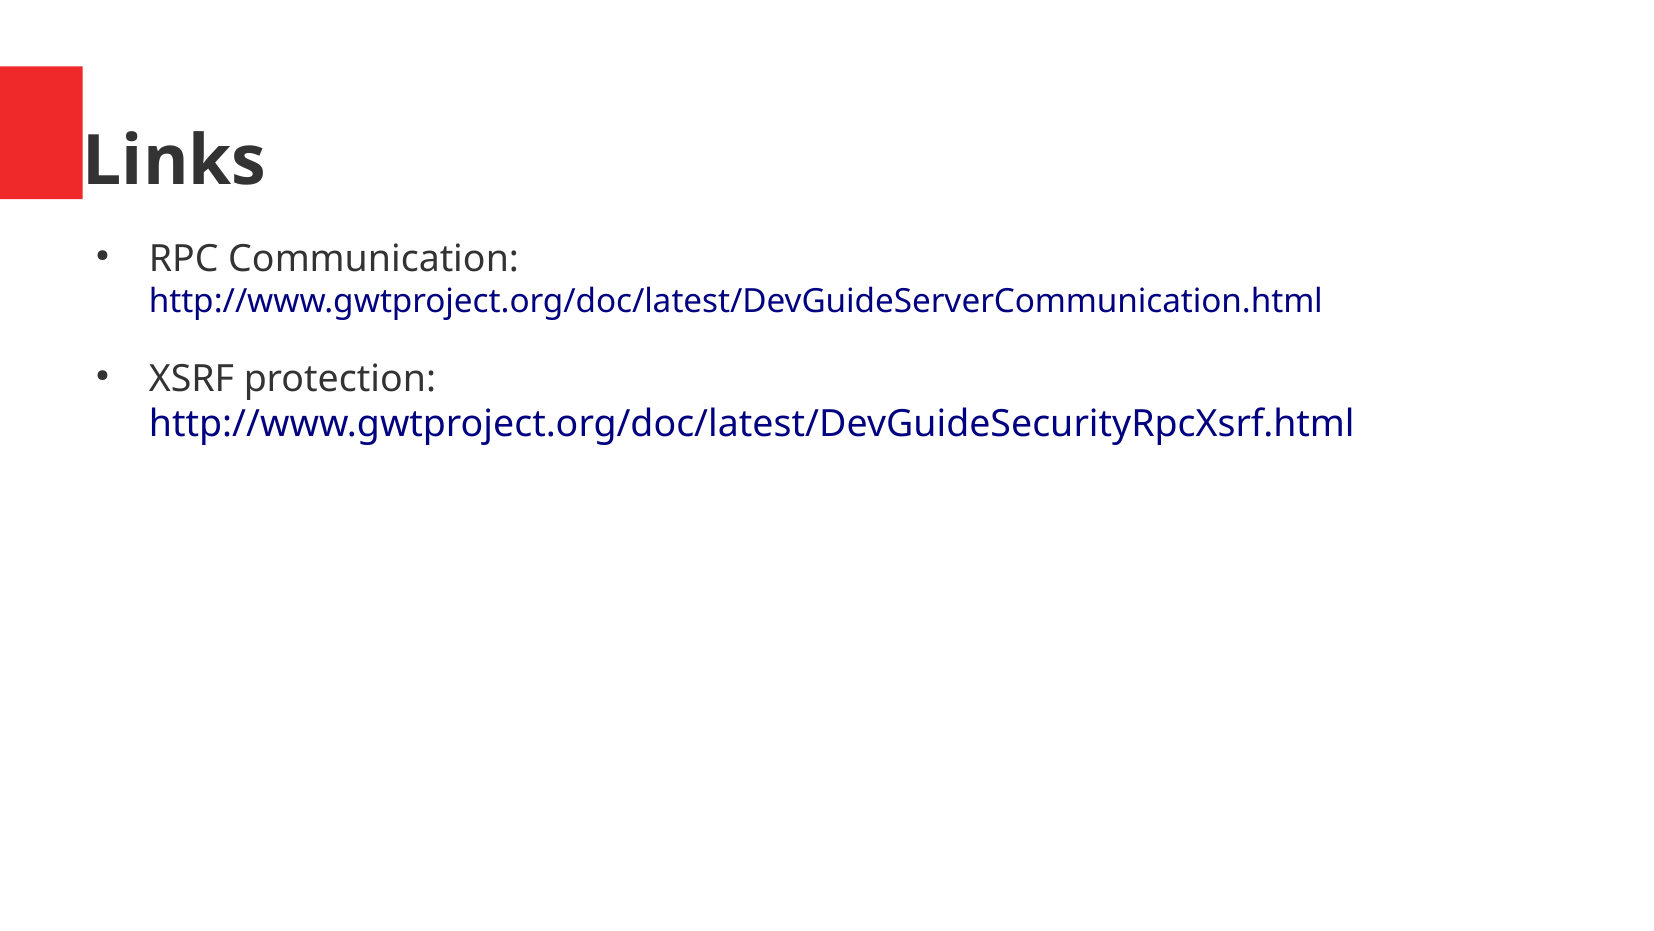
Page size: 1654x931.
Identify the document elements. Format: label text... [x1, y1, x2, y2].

list RPC Communication: http://www.gwtproject.org/doc/latest/DevGuideServerCommunication.html XSRF protection: http://www.gwtproject.org/doc/latest/DevGuideSecurityRpcXsrf.html [78, 234, 1498, 815]
title Links [82, 33, 1571, 196]
